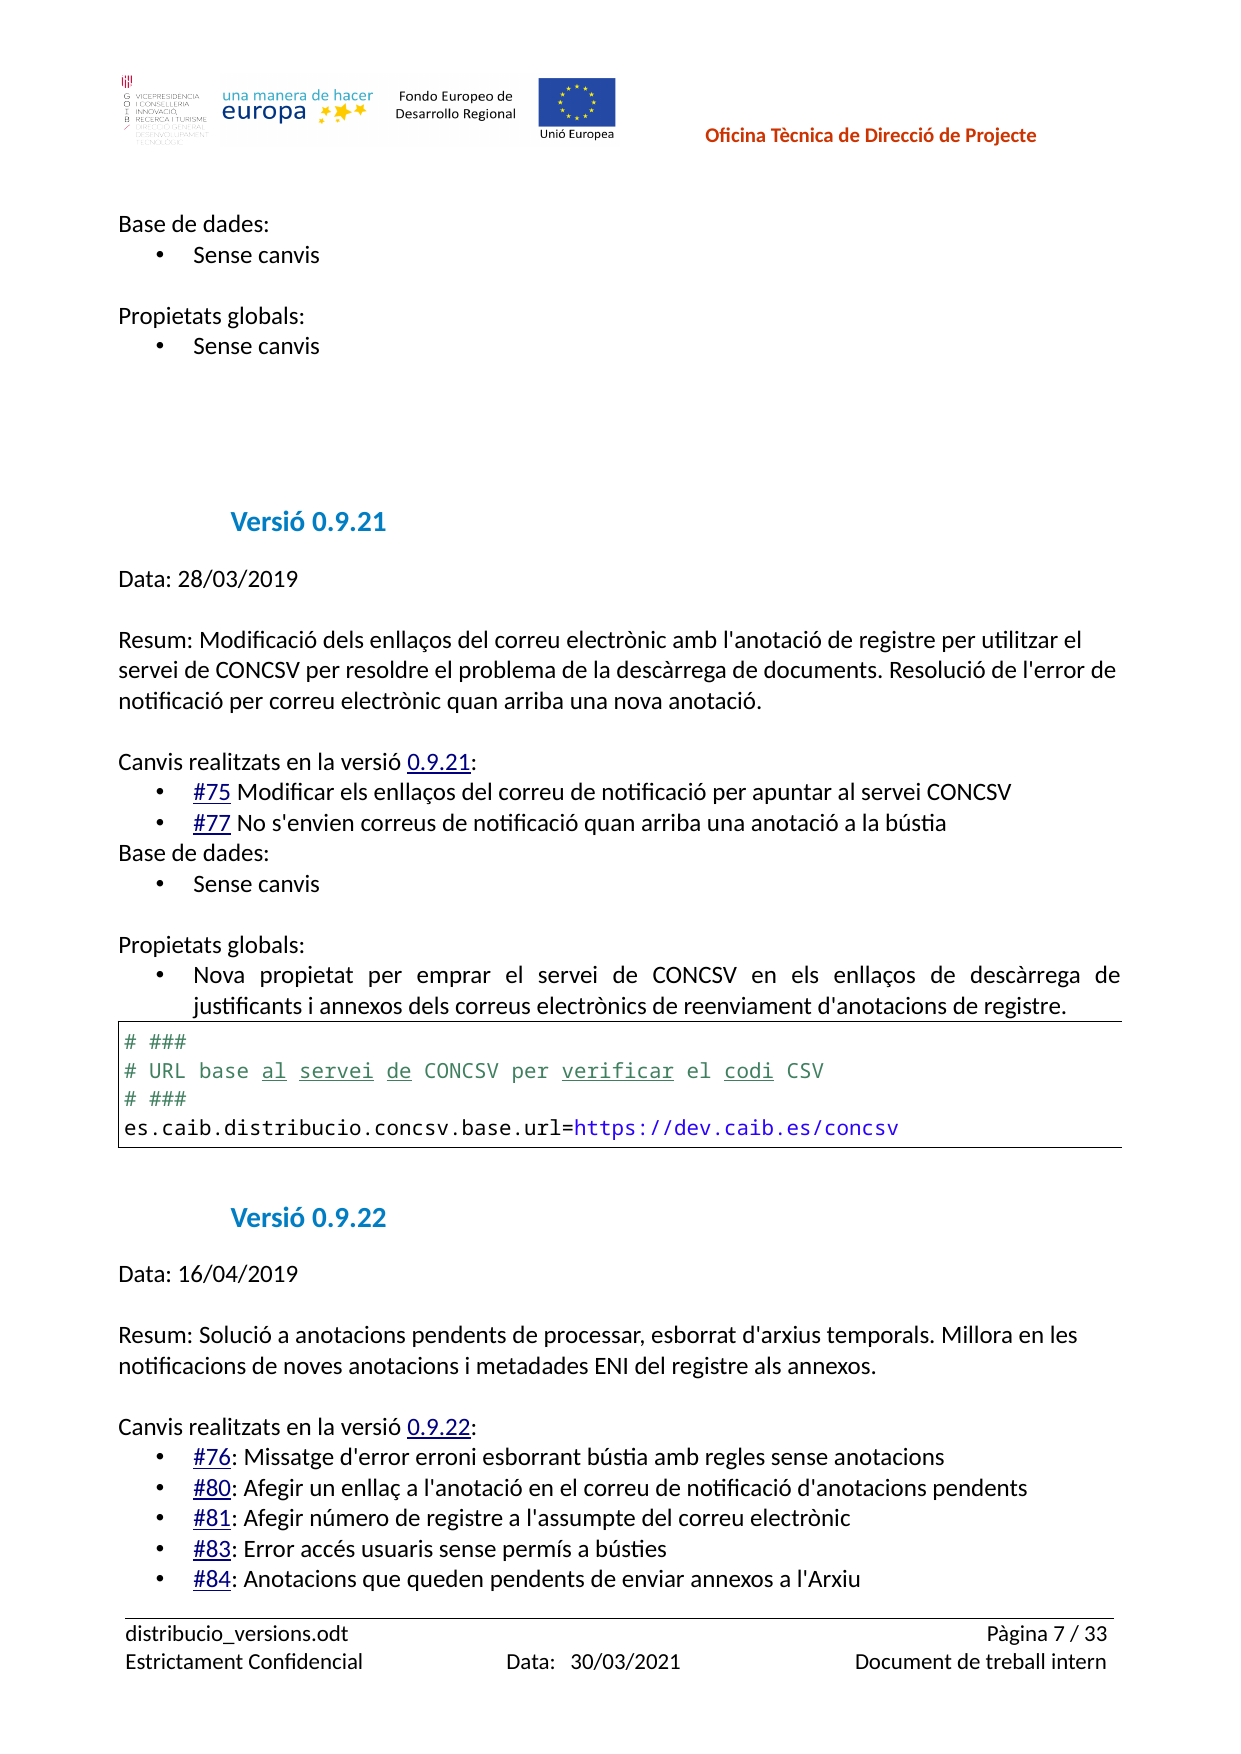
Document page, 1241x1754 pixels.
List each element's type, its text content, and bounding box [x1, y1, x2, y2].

table_header # ### # URL base al servei de CONCSV per verificar el codi CSV # ### es.caib.distribucio.concsv.base.url=https://dev.caib.es/concsv [119, 1022, 1122, 1147]
list #80: Afegir un enllaç a l'anotació en el correu de notificació d'anotacions pendents [156, 1472, 1122, 1502]
text Resum: Modificació dels enllaços del correu electrònic amb l'anotació de registre per utilitzar el servei de CONCSV per resoldre el problema de la descàrrega de documents. Resolució de l'error de notificació per correu electrònic quan arriba una nova anotació. [118, 624, 1122, 715]
list Sense canvis [156, 330, 1122, 361]
text Propietats globals: [118, 929, 1122, 959]
picture [219, 73, 621, 147]
list Nova propietat per emprar el servei de CONCSV en els enllaços de descàrrega de justificants i annexos dels correus electrònics de reenviament d'anotacions de registre. [156, 959, 1122, 1021]
text Base de dades: [118, 837, 1122, 868]
text Canvis realitzats en la versió 0.9.21: [118, 746, 1122, 776]
text Base de dades: [118, 208, 1122, 239]
list #77 No s'envien correus de notificació quan arriba una anotació a la bústia [156, 807, 1122, 837]
subtitle Versió 0.9.22 [153, 1199, 1122, 1235]
text Resum: Solució a anotacions pendents de processar, esborrat d'arxius temporals. Millora en les notificacions de noves anotacions i metadades ENI del registre als annexos. [118, 1319, 1122, 1380]
list #75 Modificar els enllaços del correu de notificació per apuntar al servei CONCSV [156, 776, 1122, 807]
list #83: Error accés usuaris sense permís a bústies [156, 1533, 1122, 1563]
list #81: Afegir número de registre a l'assumpte del correu electrònic [156, 1502, 1122, 1533]
text Canvis realitzats en la versió 0.9.22: [118, 1411, 1122, 1441]
list Sense canvis [156, 868, 1122, 898]
picture [118, 73, 213, 147]
text Propietats globals: [118, 300, 1122, 330]
list #84: Anotacions que queden pendents de enviar annexos a l'Arxiu [156, 1563, 1122, 1594]
text Data: 16/04/2019 [118, 1258, 1122, 1289]
list #76: Missatge d'error erroni esborrant bústia amb regles sense anotacions [156, 1441, 1122, 1472]
list Sense canvis [156, 239, 1122, 269]
subtitle Versió 0.9.21 [153, 503, 1122, 539]
text Data: 28/03/2019 [118, 563, 1122, 593]
